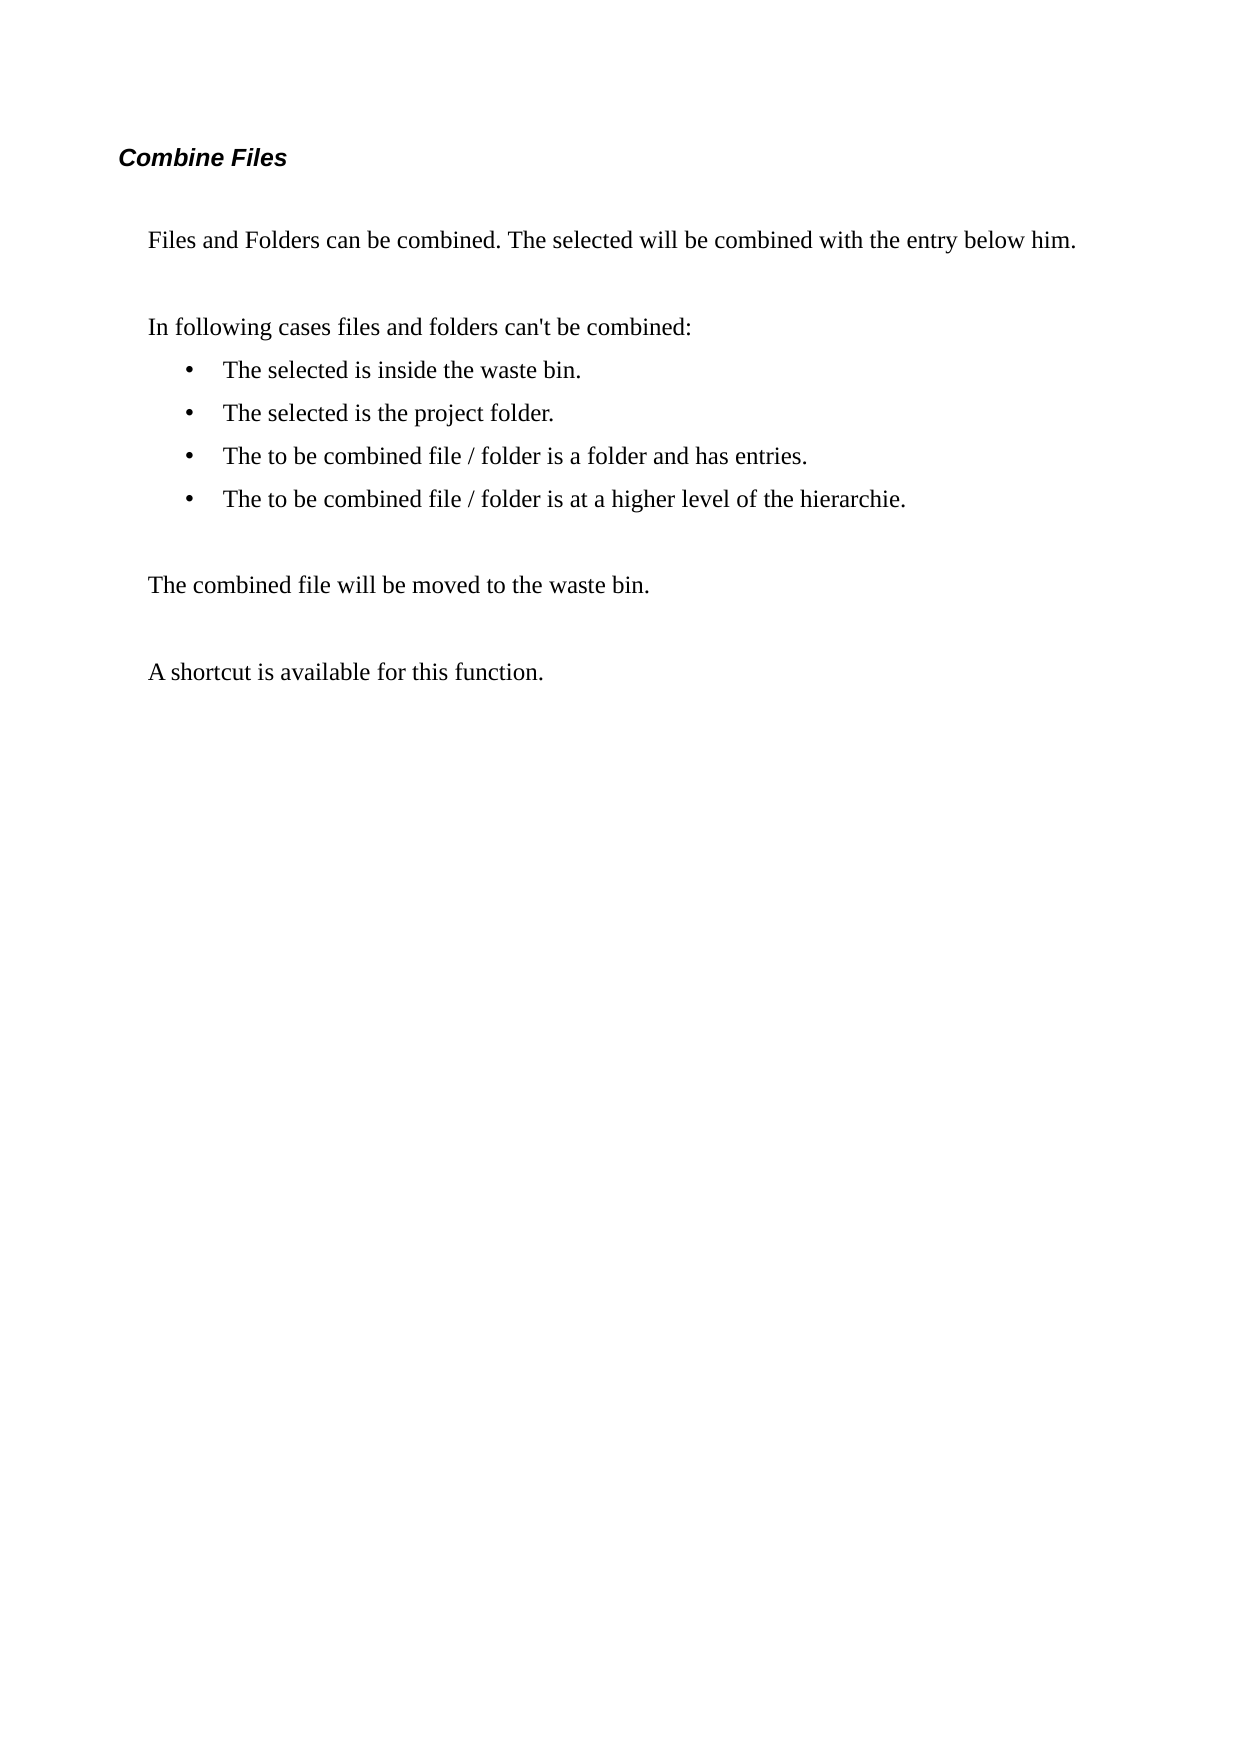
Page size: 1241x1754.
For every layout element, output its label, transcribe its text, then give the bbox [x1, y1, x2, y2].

subtitle Combine Files [118, 143, 1122, 172]
list The selected is inside the waste bin. [185, 355, 1122, 383]
text A shortcut is available for this function. [148, 657, 1122, 685]
list The to be combined file / folder is at a higher level of the hierarchie. [185, 484, 1122, 513]
list The to be combined file / folder is a folder and has entries. [185, 441, 1122, 470]
text In following cases files and folders can't be combined: [148, 312, 1122, 340]
text The combined file will be moved to the waste bin. [148, 570, 1122, 599]
text Files and Folders can be combined. The selected will be combined with the entry below him. [148, 225, 1122, 254]
list The selected is the project folder. [185, 398, 1122, 427]
